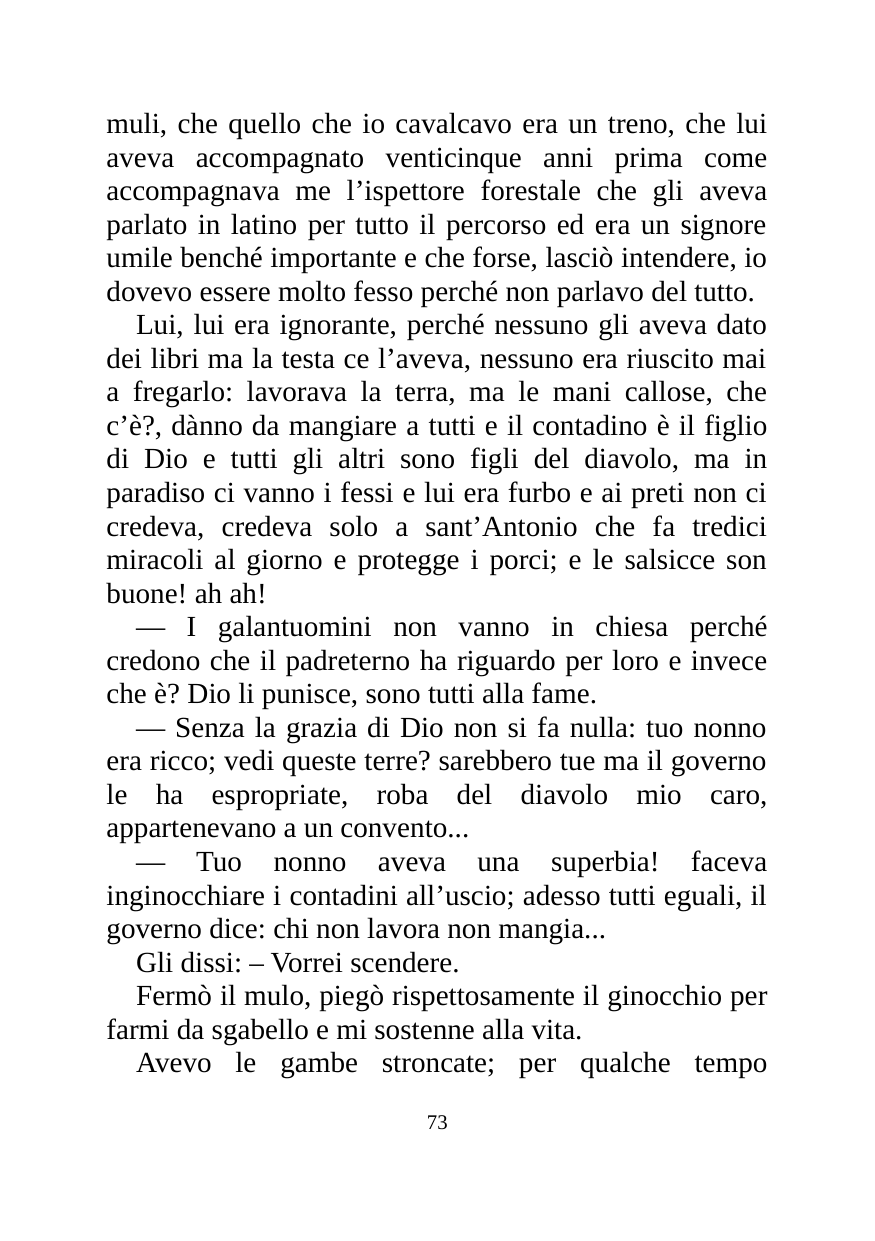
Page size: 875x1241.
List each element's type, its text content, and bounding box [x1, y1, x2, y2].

text — Senza la grazia di Dio non si fa nulla: tuo nonno era ricco; vedi queste terre? sarebbero tue ma il governo le ha espropriate, roba del diavolo mio caro, appartenevano a un convento... [106, 710, 768, 844]
text — I galantuomini non vanno in chiesa perché credono che il padreterno ha riguardo per loro e invece che è? Dio li punisce, sono tutti alla fame. [106, 609, 768, 710]
text Lui, lui era ignorante, perché nessuno gli aveva dato dei libri ma la testa ce l’aveva, nessuno era riuscito mai a fregarlo: lavorava la terra, ma le mani callose, che c’è?, dànno da mangiare a tutti e il contadino è il figlio di Dio e tutti gli altri sono figli del diavolo, ma in paradiso ci vanno i fessi e lui era furbo e ai preti non ci credeva, credeva solo a sant’Antonio che fa tredici miracoli al giorno e protegge i porci; e le salsicce son buone! ah ah! [106, 307, 768, 609]
text Fermò il mulo, piegò rispettosamente il ginocchio per farmi da sgabello e mi sostenne alla vita. [106, 978, 768, 1045]
text muli, che quello che io cavalcavo era un treno, che lui aveva accompagnato venticinque anni prima come accompagnava me l’ispettore forestale che gli aveva parlato in latino per tutto il percorso ed era un signore umile benché importante e che forse, lasciò intendere, io dovevo essere molto fesso perché non parlavo del tutto. [106, 106, 768, 307]
text Avevo le gambe stroncate; per qualche tempo [106, 1045, 768, 1079]
text Gli dissi: – Vorrei scendere. [106, 945, 768, 978]
text — Tuo nonno aveva una superbia! faceva inginocchiare i contadini all’uscio; adesso tutti eguali, il governo dice: chi non lavora non mangia... [106, 844, 768, 945]
